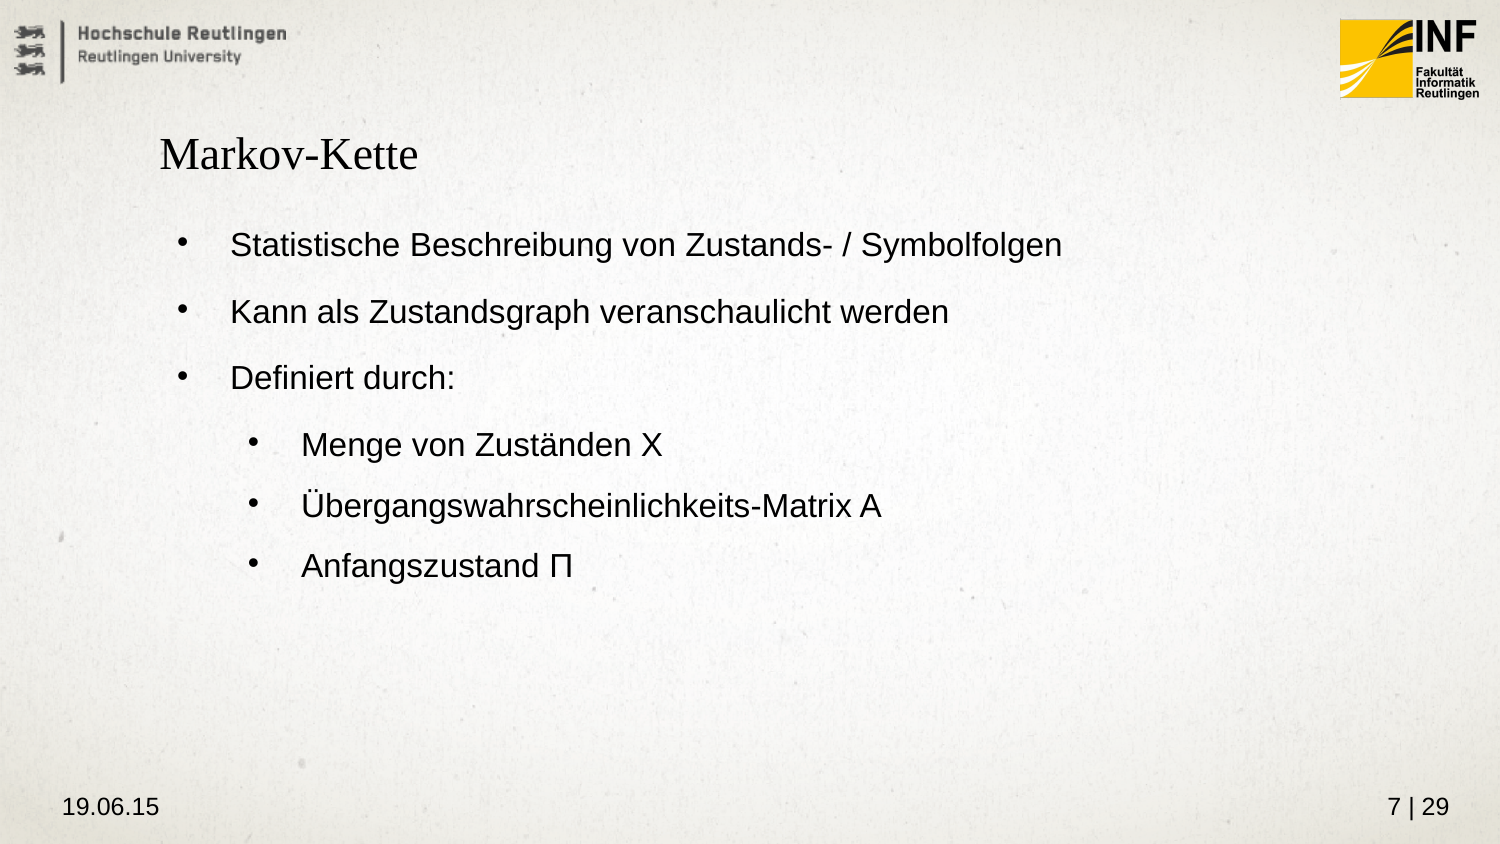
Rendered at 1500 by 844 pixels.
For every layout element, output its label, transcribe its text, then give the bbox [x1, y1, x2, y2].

list Statistische Beschreibung von Zustands- / Symbolfolgen Kann als Zustandsgraph veranschaulicht werden Definiert durch: Menge von Zuständen X Übergangswahrscheinlichkeits-Matrix A Anfangszustand Π [159, 224, 1341, 732]
picture [0, 0, 1500, 844]
title Markov-Kette [159, 118, 1341, 188]
